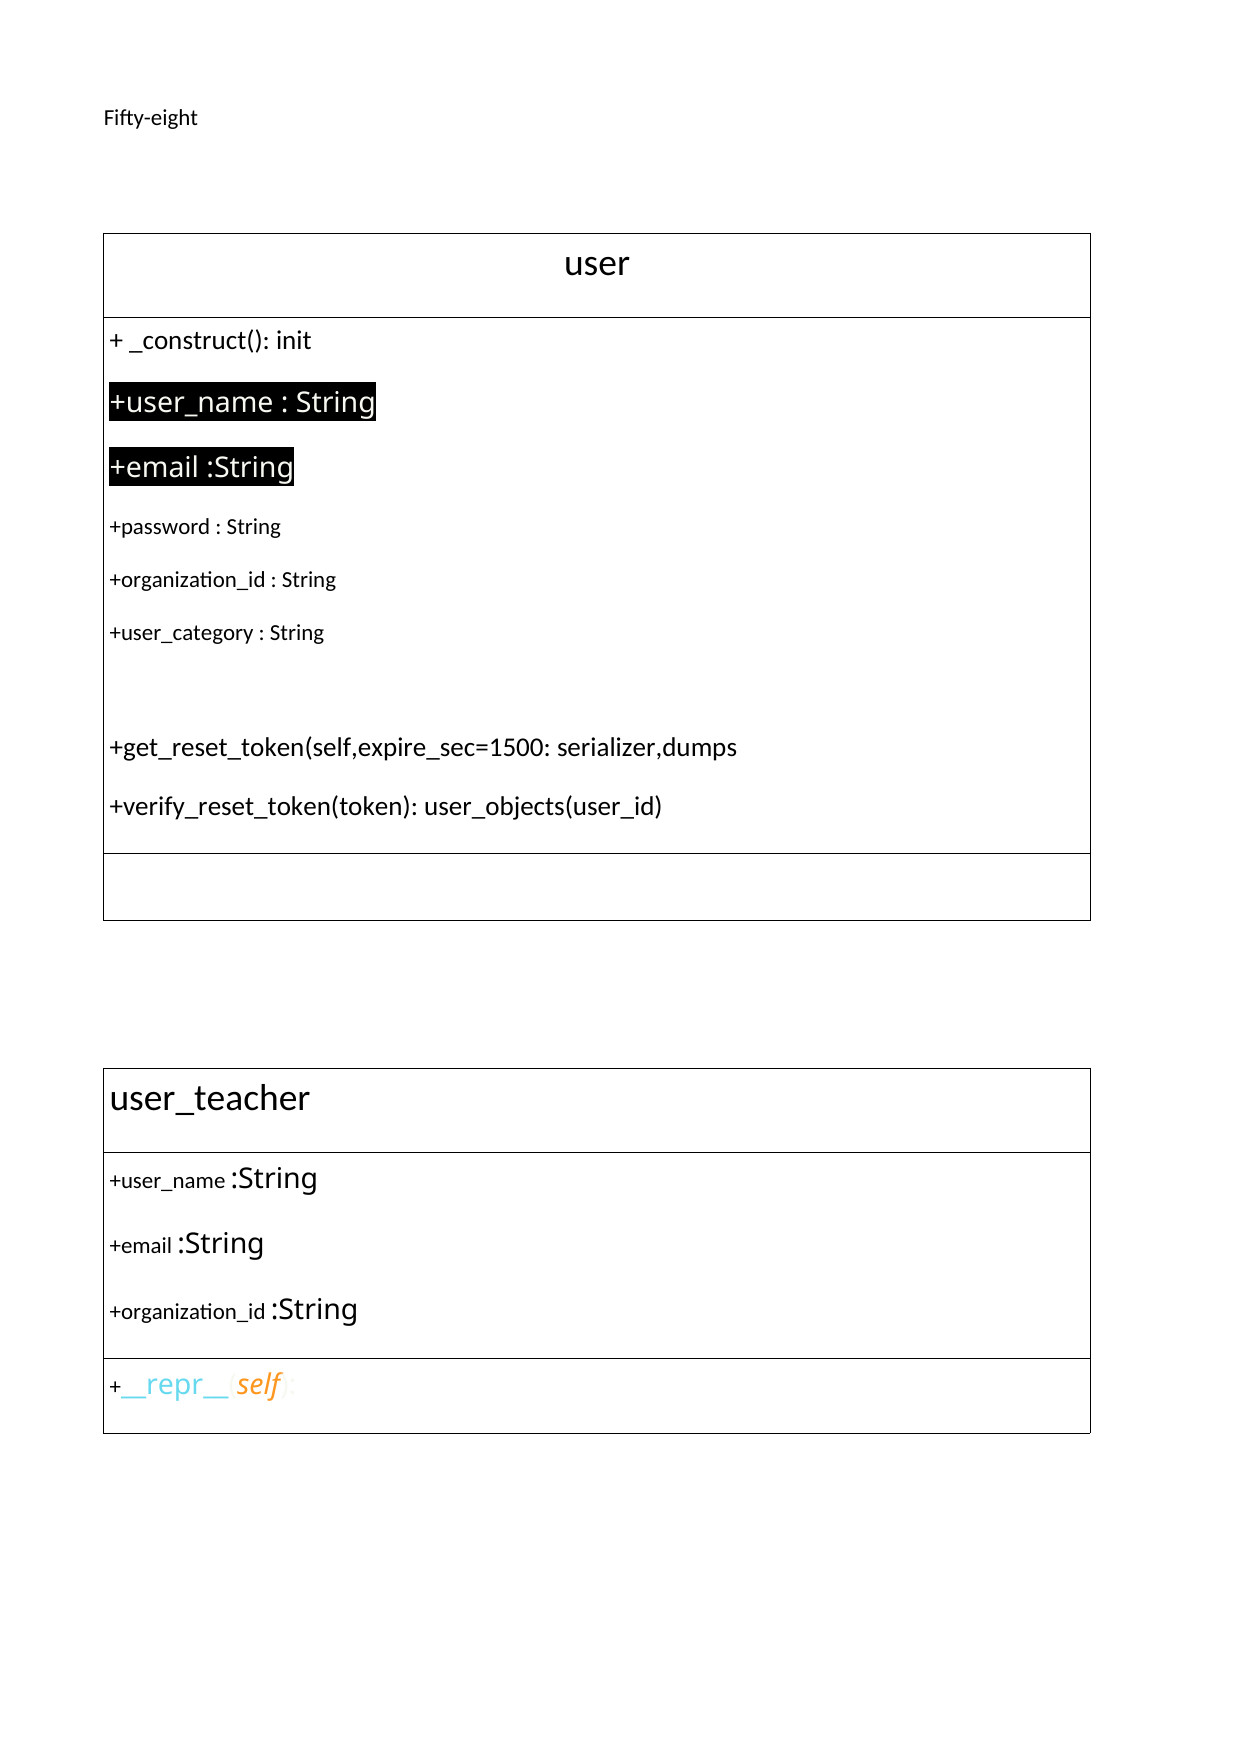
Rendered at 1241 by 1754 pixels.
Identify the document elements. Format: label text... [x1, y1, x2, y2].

table_cell + _construct(): init +user_name : String +email :String +password : String +organization_id : String +user_category : String +get_reset_token(self,expire_sec=1500: serializer,dumps +verify_reset_token(token): user_objects(user_id) [104, 318, 1090, 853]
table_cell +user_name :String +email :String +organization_id :String [104, 1153, 1090, 1358]
table_header user_teacher [104, 1069, 1090, 1152]
table_cell +__repr__(self): [104, 1359, 1090, 1433]
table_cell [104, 854, 1090, 920]
table_header user [104, 234, 1090, 317]
